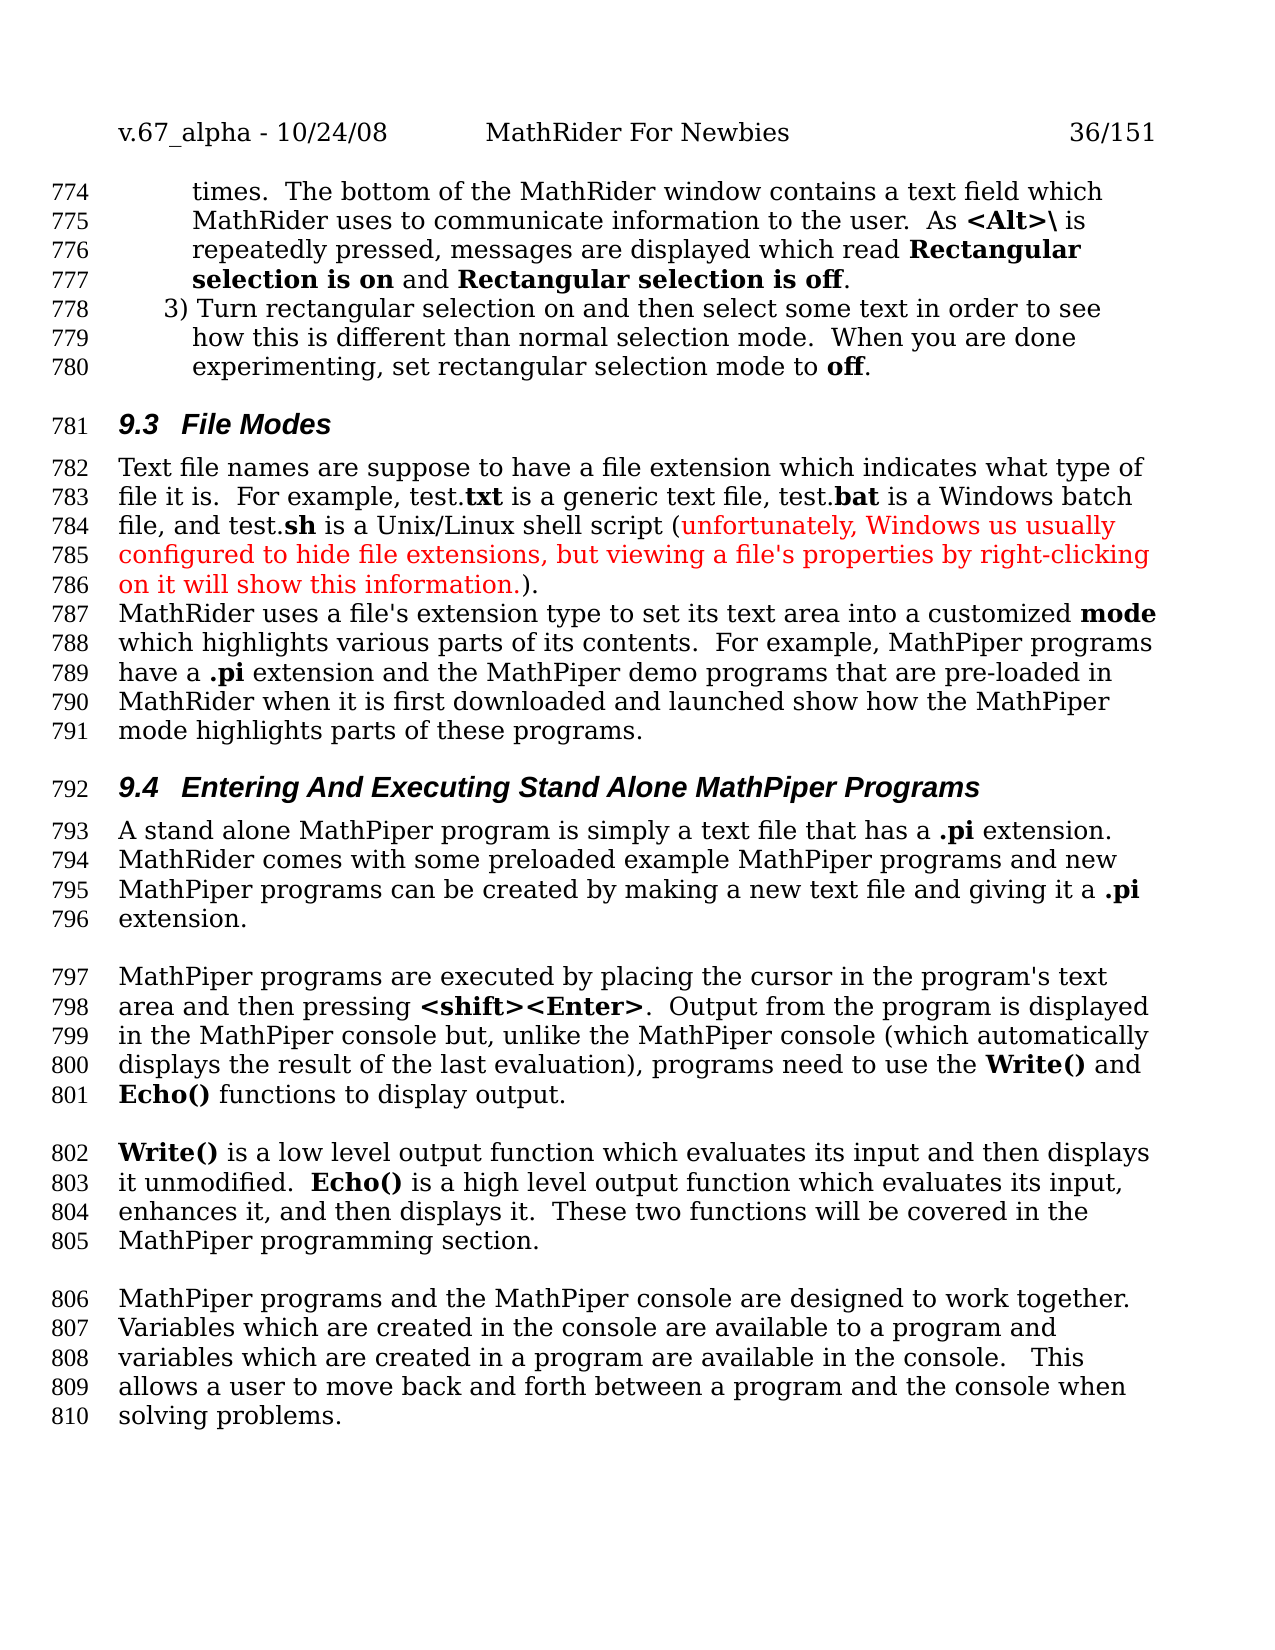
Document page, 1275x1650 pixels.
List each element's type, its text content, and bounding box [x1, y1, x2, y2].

text times. The bottom of the MathRider window contains a text field which MathRider uses to communicate information to the user. As <Alt>\ is repeatedly pressed, messages are displayed which read Rectangular selection is on and Rectangular selection is off. [163, 177, 1157, 294]
subtitle File Modes [118, 407, 1157, 440]
text Text file names are suppose to have a file extension which indicates what type of file it is. For example, test.txt is a generic text file, test.bat is a Windows batch file, and test.sh is a Unix/Linux shell script (unfortunately, Windows us usually configured to hide file extensions, but viewing a file's properties by right-clicking on it will show this information.). [118, 453, 1157, 599]
text MathPiper programs and the MathPiper console are designed to work together. Variables which are created in the console are available to a program and variables which are created in a program are available in the console. This allows a user to move back and forth between a program and the console when solving problems. [118, 1284, 1157, 1430]
text A stand alone MathPiper program is simply a text file that has a .pi extension. MathRider comes with some preloaded example MathPiper programs and new MathPiper programs can be created by making a new text file and giving it a .pi extension. [118, 816, 1157, 933]
text Write() is a low level output function which evaluates its input and then displays it unmodified. Echo() is a high level output function which evaluates its input, enhances it, and then displays it. These two functions will be covered in the MathPiper programming section. [118, 1138, 1157, 1255]
text 3) Turn rectangular selection on and then select some text in order to see how this is different than normal selection mode. When you are done experimenting, set rectangular selection mode to off. [163, 294, 1157, 382]
subtitle Entering And Executing Stand Alone MathPiper Programs [118, 770, 1157, 804]
text MathPiper programs are executed by placing the cursor in the program's text area and then pressing <shift><Enter>. Output from the program is displayed in the MathPiper console but, unlike the MathPiper console (which automatically displays the result of the last evaluation), programs need to use the Write() and Echo() functions to display output. [118, 963, 1157, 1109]
text MathRider uses a file's extension type to set its text area into a customized mode which highlights various parts of its contents. For example, MathPiper programs have a .pi extension and the MathPiper demo programs that are pre-loaded in MathRider when it is first downloaded and launched show how the MathPiper mode highlights parts of these programs. [118, 599, 1157, 745]
